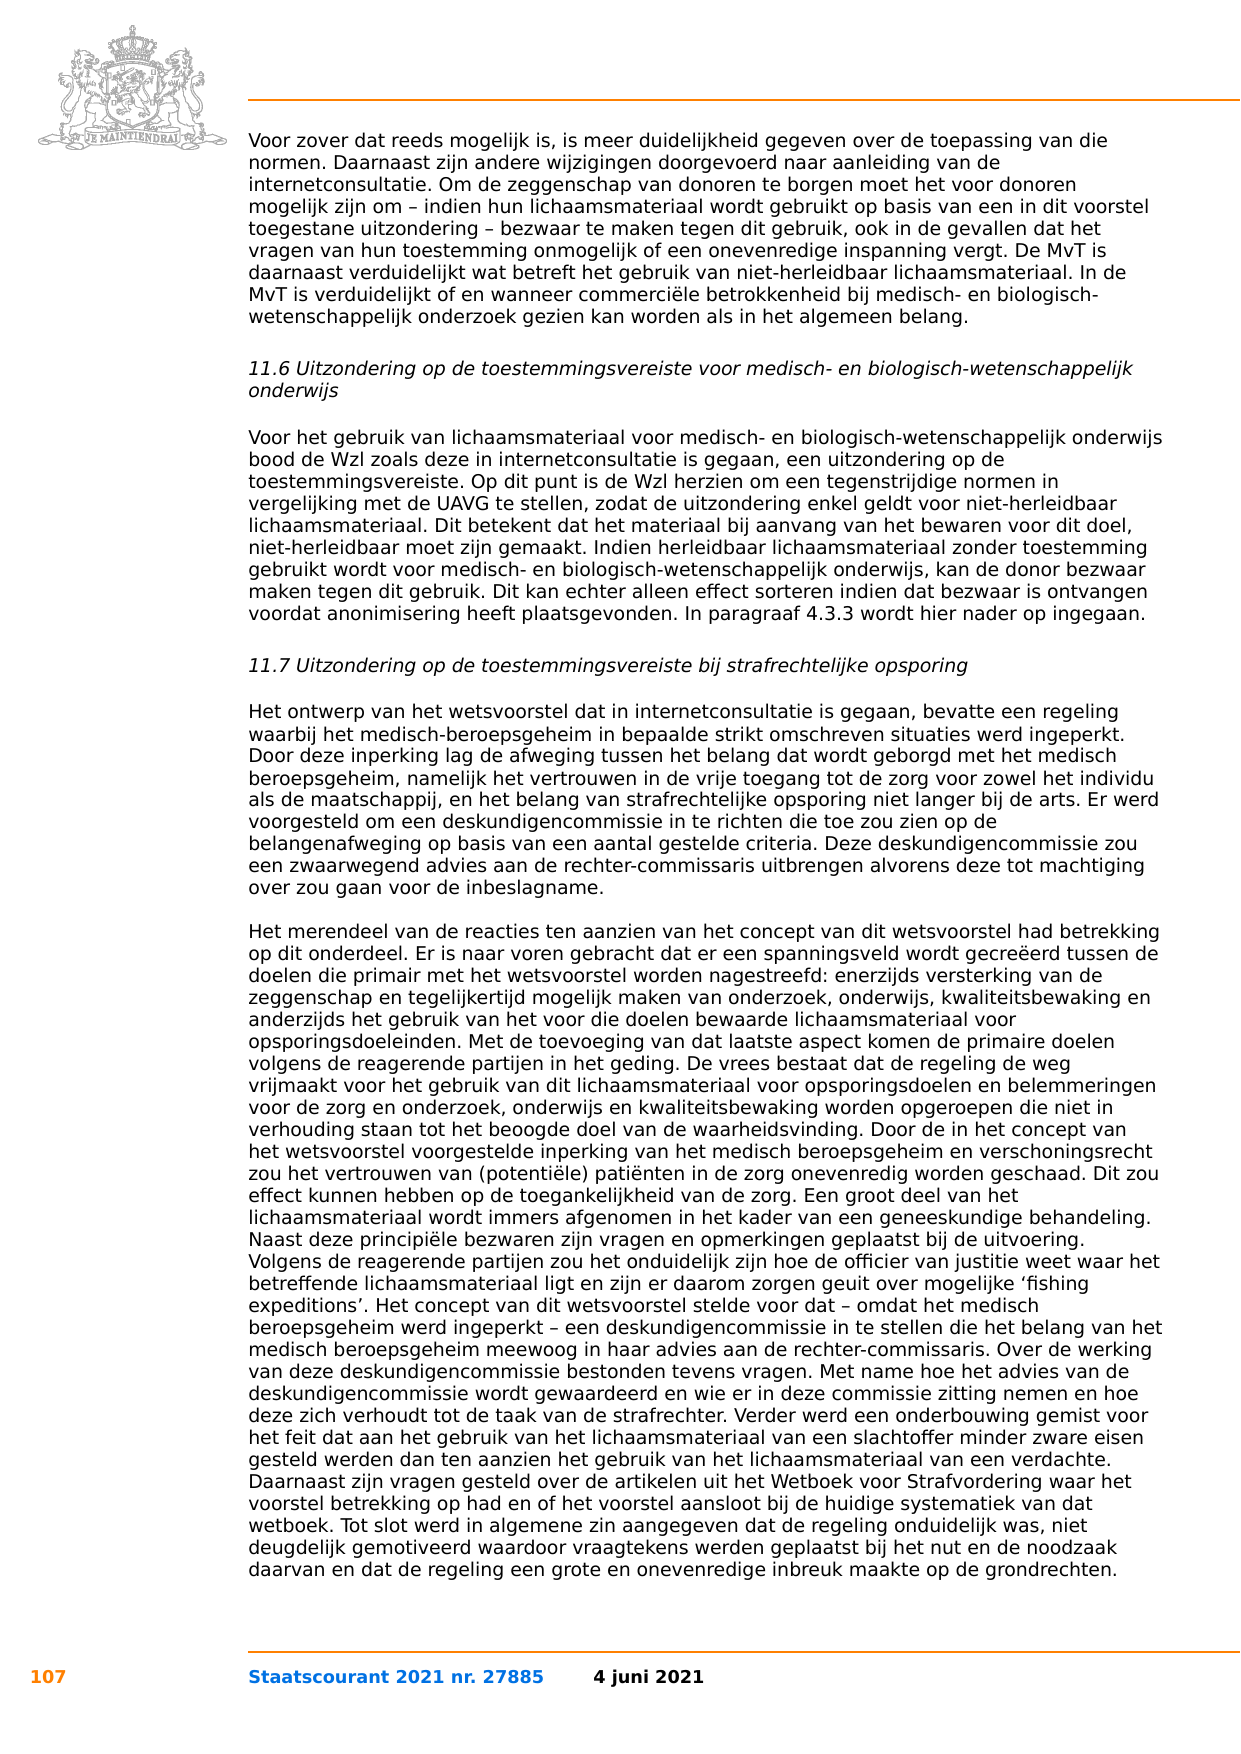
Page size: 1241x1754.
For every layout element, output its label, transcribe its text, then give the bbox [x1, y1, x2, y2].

picture [38, 25, 227, 150]
subtitle 11.7 Uitzondering op de toestemmingsvereiste bij strafrechtelijke opsporing [248, 654, 1163, 676]
text Voor zover dat reeds mogelijk is, is meer duidelijkheid gegeven over de toepassing van die normen. Daarnaast zijn andere wijzigingen doorgevoerd naar aanleiding van de internetconsultatie. Om de zeggenschap van donoren te borgen moet het voor donoren mogelijk zijn om – indien hun lichaamsmateriaal wordt gebruikt op basis van een in dit voorstel toegestane uitzondering – bezwaar te maken tegen dit gebruik, ook in de gevallen dat het vragen van hun toestemming onmogelijk of een onevenredige inspanning vergt. De MvT is daarnaast verduidelijkt wat betreft het gebruik van niet-herleidbaar lichaamsmateriaal. In de MvT is verduidelijkt of en wanneer commerciële betrokkenheid bij medisch- en biologisch-wetenschappelijk onderzoek gezien kan worden als in het algemeen belang. [248, 130, 1163, 328]
text Naast deze principiële bezwaren zijn vragen en opmerkingen geplaatst bij de uitvoering. Volgens de reagerende partijen zou het onduidelijk zijn hoe de officier van justitie weet waar het betreffende lichaamsmateriaal ligt en zijn er daarom zorgen geuit over mogelijke ‘fishing expeditions’. Het concept van dit wetsvoorstel stelde voor dat – omdat het medisch beroepsgeheim werd ingeperkt – een deskundigencommissie in te stellen die het belang van het medisch beroepsgeheim meewoog in haar advies aan de rechter-commissaris. Over de werking van deze deskundigencommissie bestonden tevens vragen. Met name hoe het advies van de deskundigencommissie wordt gewaardeerd en wie er in deze commissie zitting nemen en hoe deze zich verhoudt tot de taak van de strafrechter. Verder werd een onderbouwing gemist voor het feit dat aan het gebruik van het lichaamsmateriaal van een slachtoffer minder zware eisen gesteld werden dan ten aanzien het gebruik van het lichaamsmateriaal van een verdachte. Daarnaast zijn vragen gesteld over de artikelen uit het Wetboek voor Strafvordering waar het voorstel betrekking op had en of het voorstel aansloot bij de huidige systematiek van dat wetboek. Tot slot werd in algemene zin aangegeven dat de regeling onduidelijk was, niet deugdelijk gemotiveerd waardoor vraagtekens werden geplaatst bij het nut en de noodzaak daarvan en dat de regeling een grote en onevenredige inbreuk maakte op de grondrechten. [248, 1229, 1163, 1581]
text Het ontwerp van het wetsvoorstel dat in internetconsultatie is gegaan, bevatte een regeling waarbij het medisch-beroepsgeheim in bepaalde strikt omschreven situaties werd ingeperkt. Door deze inperking lag de afweging tussen het belang dat wordt geborgd met het medisch beroepsgeheim, namelijk het vertrouwen in de vrije toegang tot de zorg voor zowel het individu als de maatschappij, en het belang van strafrechtelijke opsporing niet langer bij de arts. Er werd voorgesteld om een deskundigencommissie in te richten die toe zou zien op de belangenafweging op basis van een aantal gestelde criteria. Deze deskundigencommissie zou een zwaarwegend advies aan de rechter-commissaris uitbrengen alvorens deze tot machtiging over zou gaan voor de inbeslagname. [248, 701, 1163, 899]
text Voor het gebruik van lichaamsmateriaal voor medisch- en biologisch-wetenschappelijk onderwijs bood de Wzl zoals deze in internetconsultatie is gegaan, een uitzondering op de toestemmingsvereiste. Op dit punt is de Wzl herzien om een tegenstrijdige normen in vergelijking met de UAVG te stellen, zodat de uitzondering enkel geldt voor niet-herleidbaar lichaamsmateriaal. Dit betekent dat het materiaal bij aanvang van het bewaren voor dit doel, niet-herleidbaar moet zijn gemaakt. Indien herleidbaar lichaamsmateriaal zonder toestemming gebruikt wordt voor medisch- en biologisch-wetenschappelijk onderwijs, kan de donor bezwaar maken tegen dit gebruik. Dit kan echter alleen effect sorteren indien dat bezwaar is ontvangen voordat anonimisering heeft plaatsgevonden. In paragraaf 4.3.3 wordt hier nader op ingegaan. [248, 427, 1163, 624]
subtitle 11.6 Uitzondering op de toestemmingsvereiste voor medisch- en biologisch-wetenschappelijk onderwijs [248, 358, 1163, 402]
text Het merendeel van de reacties ten aanzien van het concept van dit wetsvoorstel had betrekking op dit onderdeel. Er is naar voren gebracht dat er een spanningsveld wordt gecreëerd tussen de doelen die primair met het wetsvoorstel worden nagestreefd: enerzijds versterking van de zeggenschap en tegelijkertijd mogelijk maken van onderzoek, onderwijs, kwaliteitsbewaking en anderzijds het gebruik van het voor die doelen bewaarde lichaamsmateriaal voor opsporingsdoeleinden. Met de toevoeging van dat laatste aspect komen de primaire doelen volgens de reagerende partijen in het geding. De vrees bestaat dat de regeling de weg vrijmaakt voor het gebruik van dit lichaamsmateriaal voor opsporingsdoelen en belemmeringen voor de zorg en onderzoek, onderwijs en kwaliteitsbewaking worden opgeroepen die niet in verhouding staan tot het beoogde doel van de waarheidsvinding. Door de in het concept van het wetsvoorstel voorgestelde inperking van het medisch beroepsgeheim en verschoningsrecht zou het vertrouwen van (potentiële) patiënten in de zorg onevenredig worden geschaad. Dit zou effect kunnen hebben op de toegankelijkheid van de zorg. Een groot deel van het lichaamsmateriaal wordt immers afgenomen in het kader van een geneeskundige behandeling. [248, 921, 1163, 1229]
